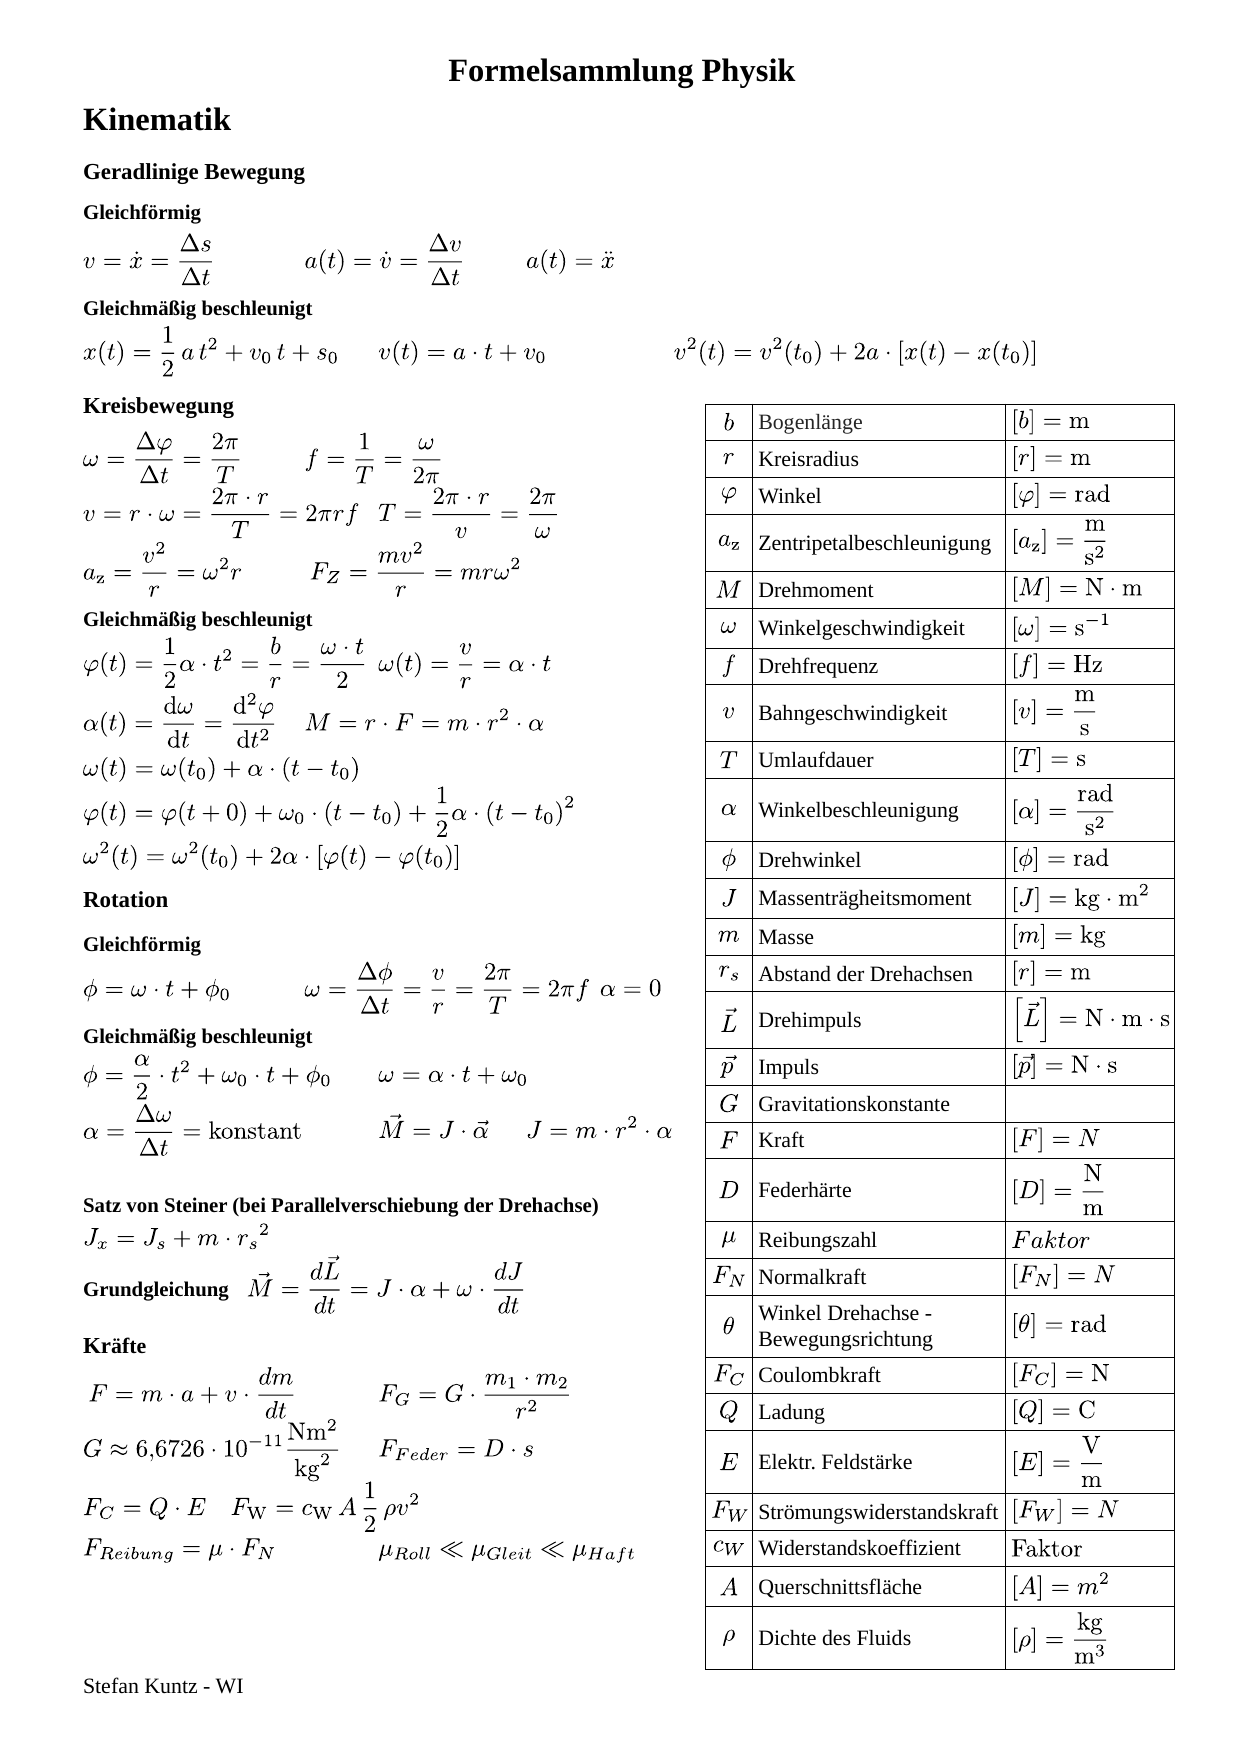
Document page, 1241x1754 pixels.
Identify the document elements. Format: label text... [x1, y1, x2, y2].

table_cell [706, 879, 752, 918]
table_cell Ladung [753, 1394, 1005, 1430]
subtitle Kinematik [83, 100, 1161, 138]
table_cell [706, 1296, 752, 1357]
table_cell [706, 779, 752, 841]
table_cell [1006, 1431, 1174, 1493]
table_cell [706, 742, 752, 778]
table_cell [1006, 1567, 1174, 1606]
table_cell Abstand der Drehachsen [753, 956, 1005, 991]
subtitle Gleichförmig [83, 200, 1161, 224]
table_cell [706, 649, 752, 684]
table_cell Reibungszahl [753, 1222, 1005, 1258]
table_cell [706, 1567, 752, 1606]
table_cell [1006, 1259, 1174, 1294]
subtitle Kreisbewegung [83, 392, 1177, 1698]
table_cell Massenträgheitsmoment [753, 879, 1005, 918]
subtitle Gleichförmig [83, 932, 704, 956]
subtitle Gleichmäßig beschleunigt [83, 607, 704, 631]
table_cell [706, 478, 752, 514]
table_cell [706, 1394, 752, 1430]
table_cell [1006, 992, 1174, 1048]
table_cell [706, 1358, 752, 1393]
table_cell [1006, 1358, 1174, 1393]
table_cell [706, 1049, 752, 1085]
table_cell [1006, 1222, 1174, 1258]
subtitle Kräfte [83, 1332, 704, 1358]
subtitle Grundgleichung [83, 1255, 246, 1314]
table_cell Drehfrequenz [753, 649, 1005, 684]
table_cell Zentripetalbeschleunigung [753, 515, 1005, 571]
table_cell [706, 1222, 752, 1258]
table_cell [706, 1159, 752, 1221]
table_cell [706, 992, 752, 1048]
table_cell [1006, 572, 1174, 607]
table_cell [1006, 1607, 1174, 1669]
table_cell [1006, 609, 1174, 647]
table_cell Drehwinkel [753, 842, 1005, 878]
table_cell Winkelgeschwindigkeit [753, 609, 1005, 647]
table_cell Drehimpuls [753, 992, 1005, 1048]
table_cell [1006, 1123, 1174, 1158]
table_cell [1006, 779, 1174, 841]
table_cell [1006, 842, 1174, 878]
table_cell [706, 842, 752, 878]
table_cell [706, 1086, 752, 1122]
table_cell [1006, 515, 1174, 571]
table_cell [706, 441, 752, 477]
subtitle Gleichmäßig beschleunigt [83, 296, 1161, 320]
table_cell [1006, 478, 1174, 514]
table_cell Widerstandskoeffizient [753, 1531, 1005, 1566]
table_cell Winkelbeschleunigung [753, 779, 1005, 841]
table_cell [1006, 1531, 1174, 1566]
table_cell [706, 1607, 752, 1669]
table_cell Dichte des Fluids [753, 1607, 1005, 1669]
subtitle [524, 1255, 704, 1314]
table_cell Federhärte [753, 1159, 1005, 1221]
table_cell Umlaufdauer [753, 742, 1005, 778]
subtitle Satz von Steiner (bei Parallelverschiebung der Drehachse) [83, 1193, 704, 1217]
table_cell Bahngeschwindigkeit [753, 685, 1005, 741]
table_cell [1006, 1296, 1174, 1357]
table_cell [706, 515, 752, 571]
subtitle Geradlinige Bewegung [83, 158, 1161, 185]
table_cell [1006, 441, 1174, 477]
table_cell Strömungswiderstandskraft [753, 1494, 1005, 1529]
table_cell [1006, 1394, 1174, 1430]
table_cell [1006, 649, 1174, 684]
table_cell Coulombkraft [753, 1358, 1005, 1393]
table_cell Elektr. Feldstärke [753, 1431, 1005, 1493]
table_cell [1006, 1049, 1174, 1085]
table_cell [706, 1494, 752, 1529]
table_cell Kraft [753, 1123, 1005, 1158]
table_cell Normalkraft [753, 1259, 1005, 1294]
table_header [706, 405, 752, 440]
table_header Bogenlänge [753, 405, 1005, 440]
table_cell Winkel Drehachse - Bewegungsrichtung [753, 1296, 1005, 1357]
subtitle Rotation [83, 886, 704, 913]
table_cell [1006, 685, 1174, 741]
table_cell Impuls [753, 1049, 1005, 1085]
table_cell [706, 919, 752, 955]
subtitle Formelsammlung Physik [83, 51, 1161, 89]
table_cell [1006, 956, 1174, 991]
table_cell [706, 956, 752, 991]
table_cell [706, 609, 752, 647]
table_cell Kreisradius [753, 441, 1005, 477]
table_cell Querschnittsfläche [753, 1567, 1005, 1606]
table_cell [706, 1431, 752, 1493]
table_cell Drehmoment [753, 572, 1005, 607]
table_cell [1006, 1086, 1174, 1122]
table_cell [706, 685, 752, 741]
table_cell [1006, 742, 1174, 778]
table_cell [1006, 1494, 1174, 1529]
table_cell Gravitationskonstante [753, 1086, 1005, 1122]
table_cell [706, 1531, 752, 1566]
table_cell Winkel [753, 478, 1005, 514]
subtitle Gleichmäßig beschleunigt [83, 1024, 704, 1048]
table_cell [1006, 879, 1174, 918]
table_header [1006, 405, 1174, 440]
table_cell [706, 572, 752, 607]
table_cell Masse [753, 919, 1005, 955]
table_cell [706, 1123, 752, 1158]
table_cell [1006, 919, 1174, 955]
table_cell [706, 1259, 752, 1294]
table_cell [1006, 1159, 1174, 1221]
